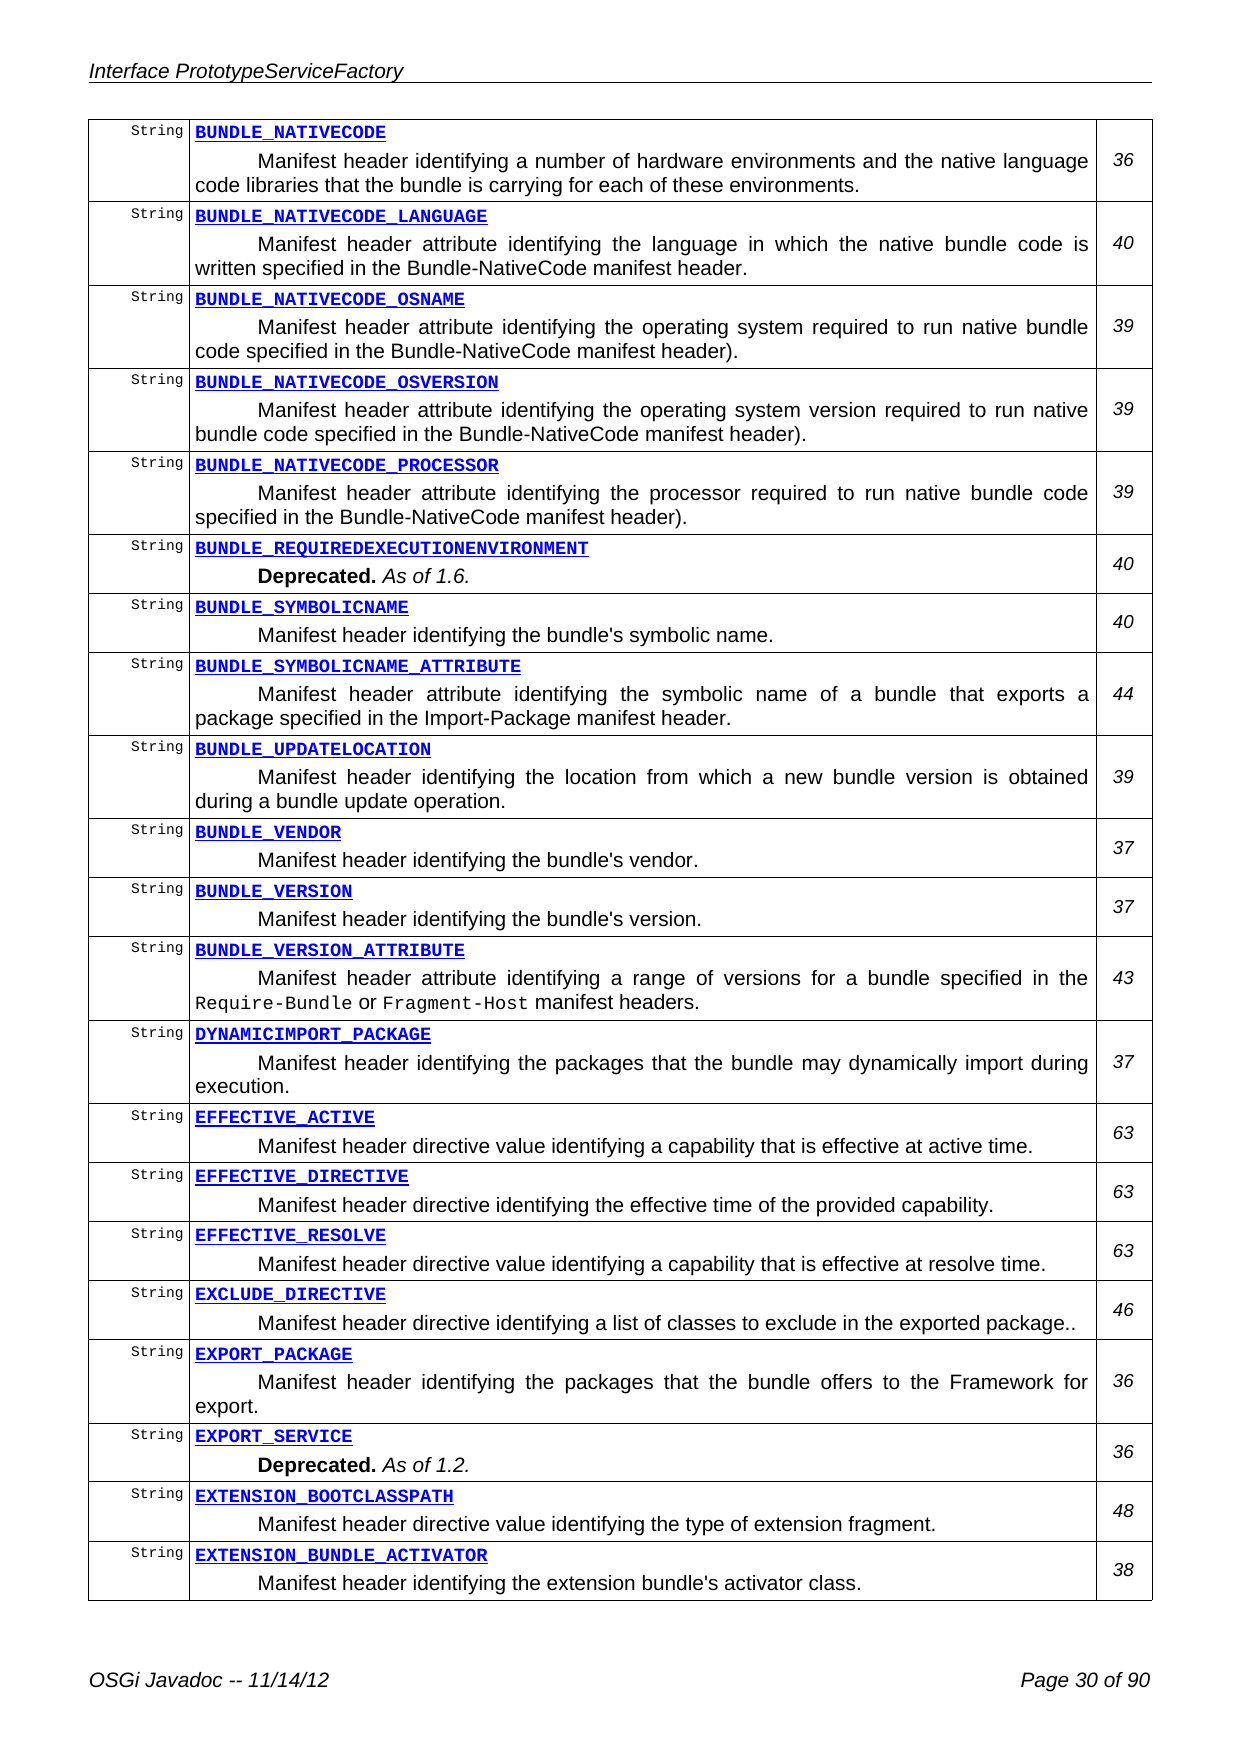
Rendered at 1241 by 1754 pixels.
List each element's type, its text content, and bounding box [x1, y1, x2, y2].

table_cell String [89, 120, 189, 201]
table_cell 37 [1097, 369, 1152, 451]
table_cell 38 [1097, 594, 1152, 652]
table_cell String [89, 594, 189, 652]
table_cell BUNDLE_VENDOR Manifest header identifying the bundle's vendor. [190, 819, 1096, 877]
table_cell String [89, 878, 189, 936]
table_cell String [89, 1340, 189, 1422]
table_cell BUNDLE_NATIVECODE_OSNAME Manifest header attribute identifying the operating system required to run native bundle code specified in the Bundle-NativeCode manifest header). [190, 286, 1096, 367]
table_cell String [89, 1021, 189, 1103]
table_cell 34 [1097, 1021, 1152, 1103]
table_cell EXPORT_PACKAGE Manifest header identifying the packages that the bundle offers to the Framework for export. [190, 1340, 1096, 1422]
table_cell 34 [1097, 120, 1152, 201]
table_cell EXPORT_SERVICE Deprecated. As of 1.2. [190, 1424, 1096, 1481]
table_cell String [89, 1281, 189, 1339]
table_cell 45 [1097, 1482, 1152, 1541]
table_cell BUNDLE_SYMBOLICNAME_ATTRIBUTE Manifest header attribute identifying the symbolic name of a bundle that exports a package specified in the Import-Package manifest header. [190, 653, 1096, 735]
table_cell String [89, 653, 189, 735]
table_cell String [89, 535, 189, 593]
table_cell String [89, 369, 189, 451]
table_cell 36 [1097, 736, 1152, 818]
table_cell String [89, 1542, 189, 1599]
table_cell BUNDLE_VERSION_ATTRIBUTE Manifest header attribute identifying a range of versions for a bundle specified in the Require-Bundle or Fragment-Host manifest headers. [190, 937, 1096, 1020]
table_cell BUNDLE_NATIVECODE_OSVERSION Manifest header attribute identifying the operating system version required to run native bundle code specified in the Bundle-NativeCode manifest header). [190, 369, 1096, 451]
table_cell String [89, 202, 189, 284]
table_cell BUNDLE_VERSION Manifest header identifying the bundle's version. [190, 878, 1096, 936]
table_cell 34 [1097, 1340, 1152, 1422]
table_cell String [89, 286, 189, 367]
table_cell EXTENSION_BUNDLE_ACTIVATOR Manifest header identifying the extension bundle's activator class. [190, 1542, 1096, 1599]
table_cell BUNDLE_NATIVECODE_PROCESSOR Manifest header attribute identifying the processor required to run native bundle code specified in the Bundle-NativeCode manifest header). [190, 452, 1096, 533]
table_cell 35 [1097, 819, 1152, 877]
table_cell String [89, 1222, 189, 1280]
table_cell BUNDLE_REQUIREDEXECUTIONENVIRONMENT Deprecated. As of 1.6. [190, 535, 1096, 593]
table_cell String [89, 736, 189, 818]
table_cell 59 [1097, 1163, 1152, 1221]
table_cell String [89, 1424, 189, 1481]
table_cell BUNDLE_NATIVECODE_LANGUAGE Manifest header attribute identifying the language in which the native bundle code is written specified in the Bundle-NativeCode manifest header. [190, 202, 1096, 284]
table_cell EFFECTIVE_ACTIVE Manifest header directive value identifying a capability that is effective at active time. [190, 1104, 1096, 1162]
table_cell EFFECTIVE_RESOLVE Manifest header directive value identifying a capability that is effective at resolve time. [190, 1222, 1096, 1280]
table_cell 59 [1097, 1104, 1152, 1162]
table_cell 37 [1097, 535, 1152, 593]
table_cell BUNDLE_UPDATELOCATION Manifest header identifying the location from which a new bundle version is obtained during a bundle update operation. [190, 736, 1096, 818]
table_cell String [89, 819, 189, 877]
table_cell String [89, 1104, 189, 1162]
table_cell 36 [1097, 1542, 1152, 1599]
table_cell 59 [1097, 1222, 1152, 1280]
table_cell 37 [1097, 286, 1152, 367]
table_cell 41 [1097, 653, 1152, 735]
table_cell 43 [1097, 1281, 1152, 1339]
table_cell EXTENSION_BOOTCLASSPATH Manifest header directive value identifying the type of extension fragment. [190, 1482, 1096, 1541]
table_cell String [89, 1163, 189, 1221]
table_cell 35 [1097, 878, 1152, 936]
table_cell 40 [1097, 937, 1152, 1020]
table_cell BUNDLE_NATIVECODE Manifest header identifying a number of hardware environments and the native language code libraries that the bundle is carrying for each of these environments. [190, 120, 1096, 201]
table_cell 36 [1097, 452, 1152, 533]
table_cell DYNAMICIMPORT_PACKAGE Manifest header identifying the packages that the bundle may dynamically import during execution. [190, 1021, 1096, 1103]
table_cell 34 [1097, 1424, 1152, 1481]
table_cell String [89, 1482, 189, 1541]
table_cell EXCLUDE_DIRECTIVE Manifest header directive identifying a list of classes to exclude in the exported package.. [190, 1281, 1096, 1339]
table_cell String [89, 937, 189, 1020]
table_cell String [89, 452, 189, 533]
table_cell 37 [1097, 202, 1152, 284]
table_cell BUNDLE_SYMBOLICNAME Manifest header identifying the bundle's symbolic name. [190, 594, 1096, 652]
table_cell EFFECTIVE_DIRECTIVE Manifest header directive identifying the effective time of the provided capability. [190, 1163, 1096, 1221]
